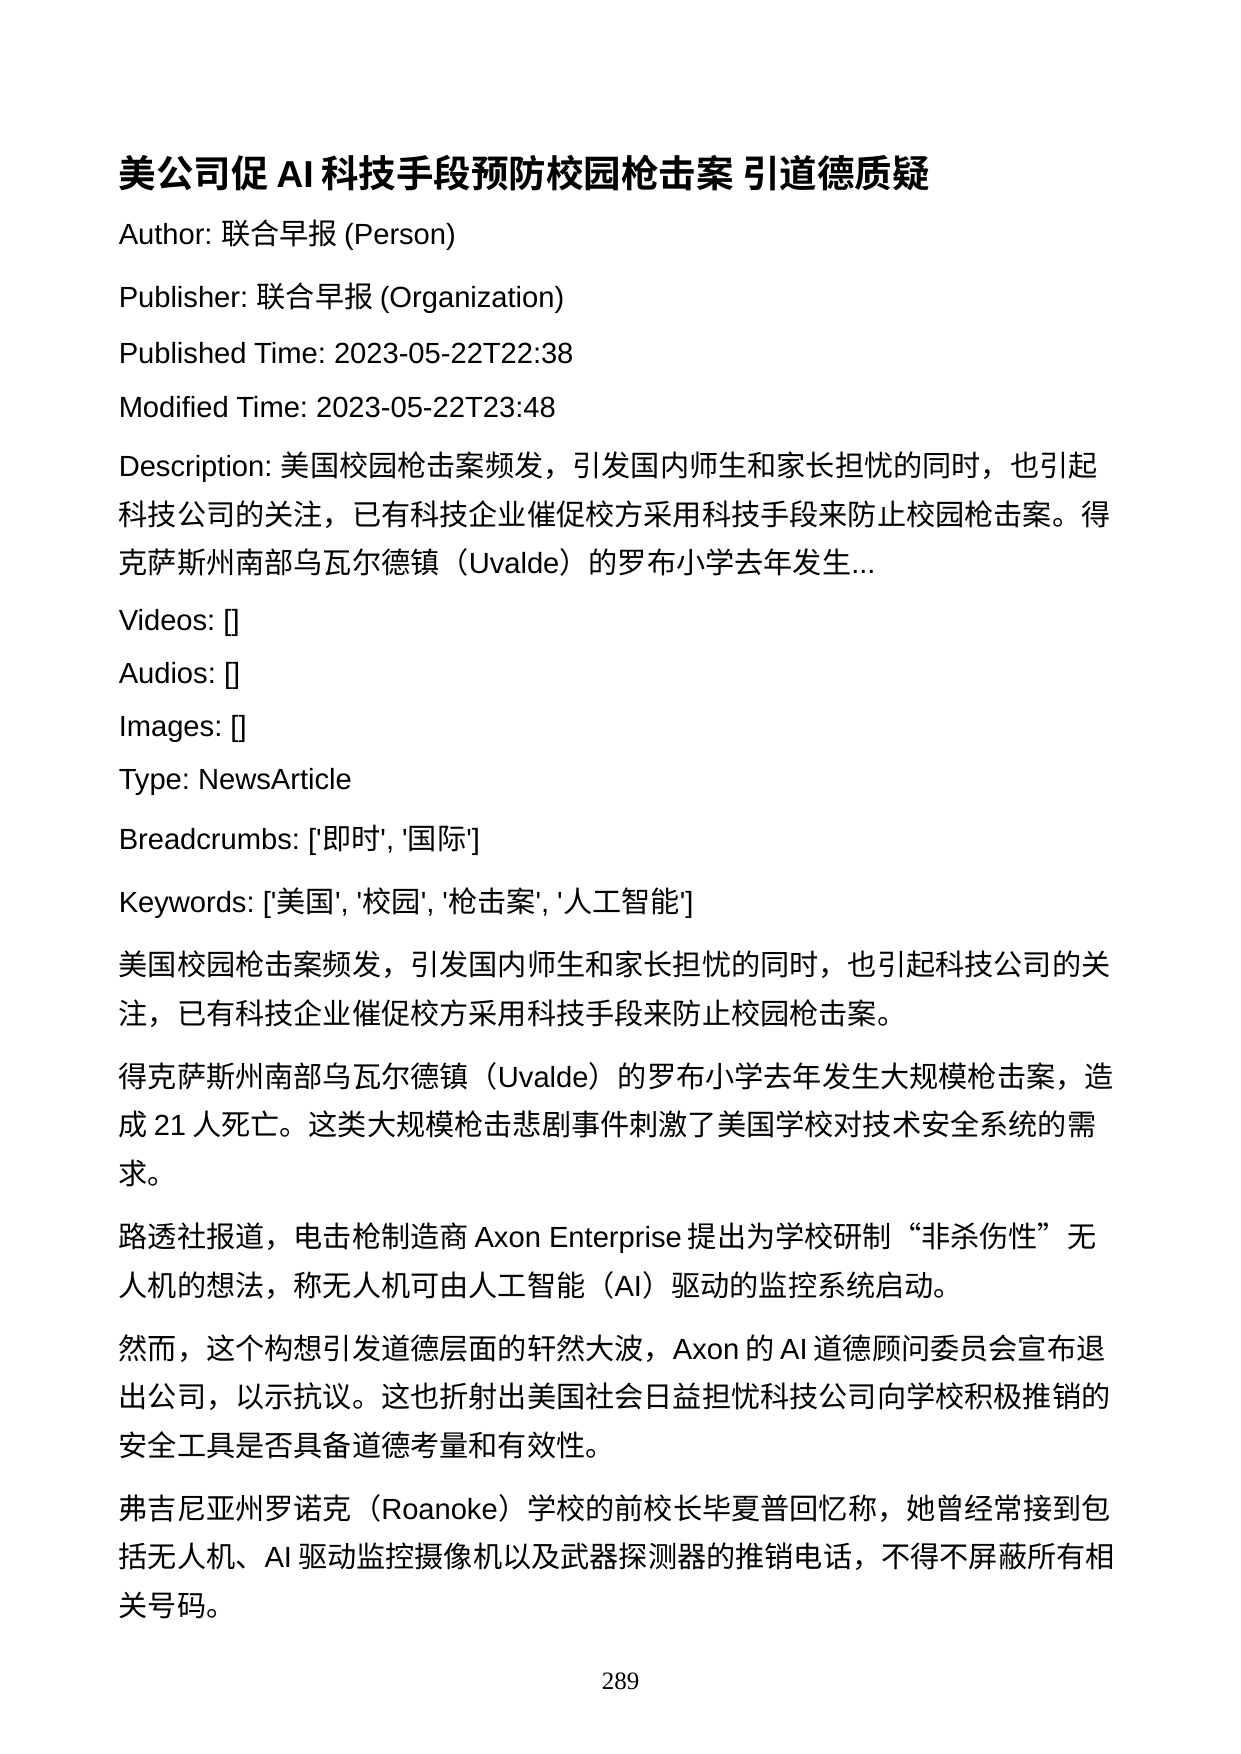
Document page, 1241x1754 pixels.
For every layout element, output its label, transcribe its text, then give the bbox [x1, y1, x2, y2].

text Videos: [] [118, 603, 1122, 637]
text 美国校园枪击案频发，引发国内师生和家长担忧的同时，也引起科技公司的关注，已有科技企业催促校方采用科技手段来防止校园枪击案。 [118, 942, 1122, 1033]
text Breadcrumbs: ['即时', '国际'] [118, 816, 1122, 858]
text Author: 联合早报 (Person) [118, 210, 1122, 253]
subtitle 美公司促AI科技手段预防校园枪击案 引道德质疑 [118, 143, 1122, 198]
text Published Time: 2023-05-22T22:38 [118, 337, 1122, 370]
text 路透社报道，电击枪制造商Axon Enterprise提出为学校研制“非杀伤性”无人机的想法，称无人机可由人工智能（AI）驱动的监控系统启动。 [118, 1214, 1122, 1304]
text 弗吉尼亚州罗诺克（Roanoke）学校的前校长毕夏普回忆称，她曾经常接到包括无人机、AI驱动监控摄像机以及武器探测器的推销电话，不得不屏蔽所有相关号码。 [118, 1486, 1122, 1625]
text Type: NewsArticle [118, 762, 1122, 796]
text Audios: [] [118, 656, 1122, 690]
text Publisher: 联合早报 (Organization) [118, 273, 1122, 316]
text Images: [] [118, 709, 1122, 743]
text 然而，这个构想引发道德层面的轩然大波，Axon的AI道德顾问委员会宣布退出公司，以示抗议。这也折射出美国社会日益担忧科技公司向学校积极推销的安全工具是否具备道德考量和有效性。 [118, 1325, 1122, 1465]
text Keywords: ['美国', '校园', '枪击案', '人工智能'] [118, 879, 1122, 921]
text Description: 美国校园枪击案频发，引发国内师生和家长担忧的同时，也引起科技公司的关注，已有科技企业催促校方采用科技手段来防止校园枪击案。得克萨斯州南部乌瓦尔德镇（Uvalde）的罗布小学去年发生... [118, 443, 1122, 582]
text Modified Time: 2023-05-22T23:48 [118, 390, 1122, 423]
text 得克萨斯州南部乌瓦尔德镇（Uvalde）的罗布小学去年发生大规模枪击案，造成21人死亡。这类大规模枪击悲剧事件刺激了美国学校对技术安全系统的需求。 [118, 1053, 1122, 1193]
